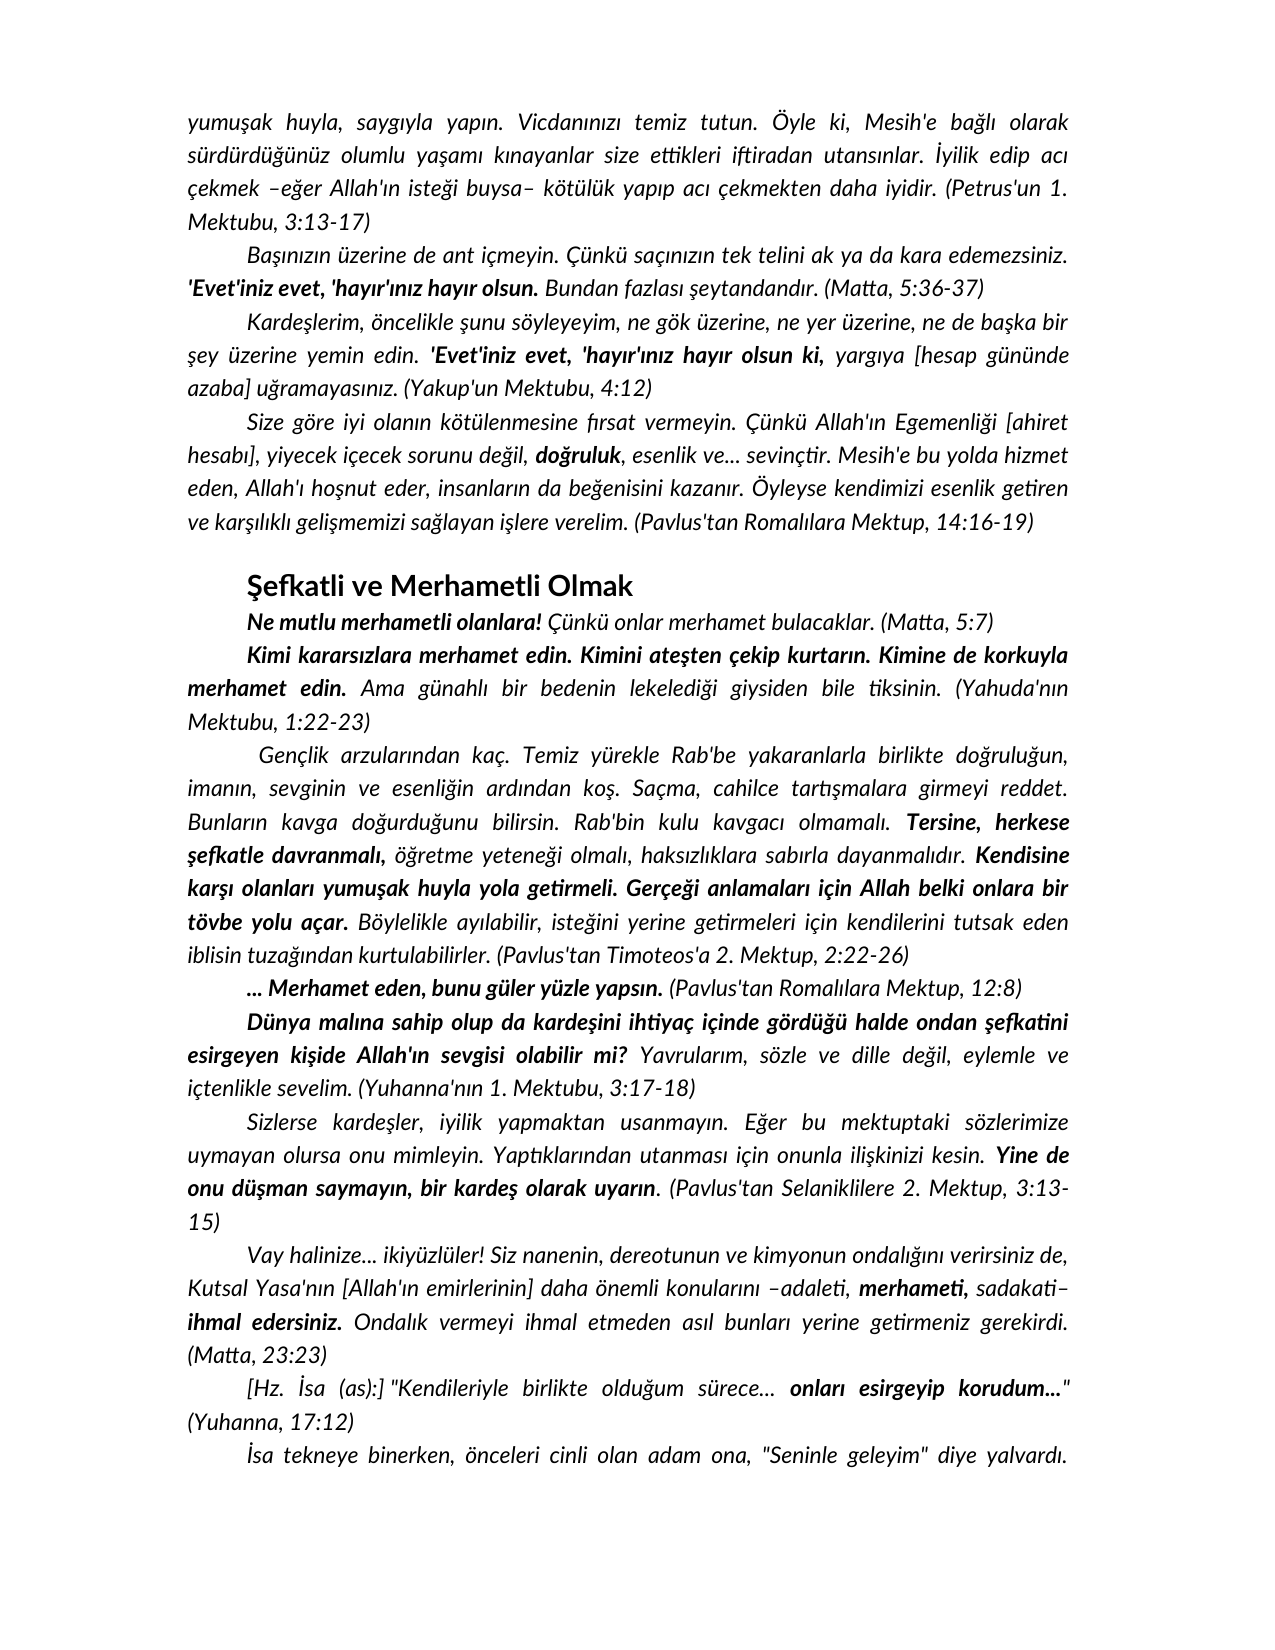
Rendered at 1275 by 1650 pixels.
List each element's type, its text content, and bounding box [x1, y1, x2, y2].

text Vay halinize... ikiyüzlüler! Siz nanenin, dereotunun ve kimyonun ondalığını verirsiniz de, Kutsal Yasa'nın [Allah'ın emirlerinin] daha önemli konularını –adaleti, merhameti, sadakati– ihmal edersiniz. Ondalık vermeyi ihmal etmeden asıl bunları yerine getirmeniz gerekirdi. (Matta, 23:23) [187, 1237, 1070, 1370]
text Size göre iyi olanın kötülenmesine fırsat vermeyin. Çünkü Allah'ın Egemenliği [ahiret hesabı], yiyecek içecek sorunu değil, doğruluk, esenlik ve... sevinçtir. Mesih'e bu yolda hizmet eden, Allah'ı hoşnut eder, insanların da beğenisini kazanır. Öyleyse kendimizi esenlik getiren ve karşılıklı gelişmemizi sağlayan işlere verelim. (Pavlus'tan Romalılara Mektup, 14:16-19) [187, 403, 1070, 537]
text Şefkatli ve Merhametli Olmak [187, 570, 1070, 603]
text yumuşak huyla, saygıyla yapın. Vicdanınızı temiz tutun. Öyle ki, Mesih'e bağlı olarak sürdürdüğünüz olumlu yaşamı kınayanlar size ettikleri iftiradan utansınlar. İyilik edip acı çekmek –eğer Allah'ın isteği buysa– kötülük yapıp acı çekmekten daha iyidir. (Petrus'un 1. Mektubu, 3:13-17) [187, 103, 1070, 237]
text Dünya malına sahip olup da kardeşini ihtiyaç içinde gördüğü halde ondan şefkatini esirgeyen kişide Allah'ın sevgisi olabilir mi? Yavrularım, sözle ve dille değil, eylemle ve içtenlikle sevelim. (Yuhanna'nın 1. Mektubu, 3:17-18) [187, 1003, 1070, 1103]
text Başınızın üzerine de ant içmeyin. Çünkü saçınızın tek telini ak ya da kara edemezsiniz. 'Evet'iniz evet, 'hayır'ınız hayır olsun. Bundan fazlası şeytandandır. (Matta, 5:36-37) [187, 237, 1070, 303]
text [Hz. İsa (as):] "Kendileriyle birlikte olduğum sürece... onları esirgeyip korudum..." (Yuhanna, 17:12) [187, 1370, 1070, 1437]
text Gençlik arzularından kaç. Temiz yürekle Rab'be yakaranlarla birlikte doğruluğun, imanın, sevginin ve esenliğin ardından koş. Saçma, cahilce tartışmalara girmeyi reddet. Bunların kavga doğurduğunu bilirsin. Rab'bin kulu kavgacı olmamalı. Tersine, herkese şefkatle davranmalı, öğretme yeteneği olmalı, haksızlıklara sabırla dayanmalıdır. Kendisine karşı olanları yumuşak huyla yola getirmeli. Gerçeği anlamaları için Allah belki onlara bir tövbe yolu açar. Böylelikle ayılabilir, isteğini yerine getirmeleri için kendilerini tutsak eden iblisin tuzağından kurtulabilirler. (Pavlus'tan Timoteos'a 2. Mektup, 2:22-26) [187, 737, 1070, 970]
text Kimi kararsızlara merhamet edin. Kimini ateşten çekip kurtarın. Kimine de korkuyla merhamet edin. Ama günahlı bir bedenin lekelediği giysiden bile tiksinin. (Yahuda'nın Mektubu, 1:22-23) [187, 637, 1070, 737]
text Ne mutlu merhametli olanlara! Çünkü onlar merhamet bulacaklar. (Matta, 5:7) [187, 603, 1070, 637]
text İsa tekneye binerken, önceleri cinli olan adam ona, "Seninle geleyim" diye yalvardı. [187, 1437, 1070, 1470]
text Kardeşlerim, öncelikle şunu söyleyeyim, ne gök üzerine, ne yer üzerine, ne de başka bir şey üzerine yemin edin. 'Evet'iniz evet, 'hayır'ınız hayır olsun ki, yargıya [hesap gününde azaba] uğramayasınız. (Yakup'un Mektubu, 4:12) [187, 303, 1070, 403]
text ... Merhamet eden, bunu güler yüzle yapsın. (Pavlus'tan Romalılara Mektup, 12:8) [187, 970, 1070, 1003]
text Sizlerse kardeşler, iyilik yapmaktan usanmayın. Eğer bu mektuptaki sözlerimize uymayan olursa onu mimleyin. Yaptıklarından utanması için onunla ilişkinizi kesin. Yine de onu düşman saymayın, bir kardeş olarak uyarın. (Pavlus'tan Selaniklilere 2. Mektup, 3:13-15) [187, 1103, 1070, 1237]
